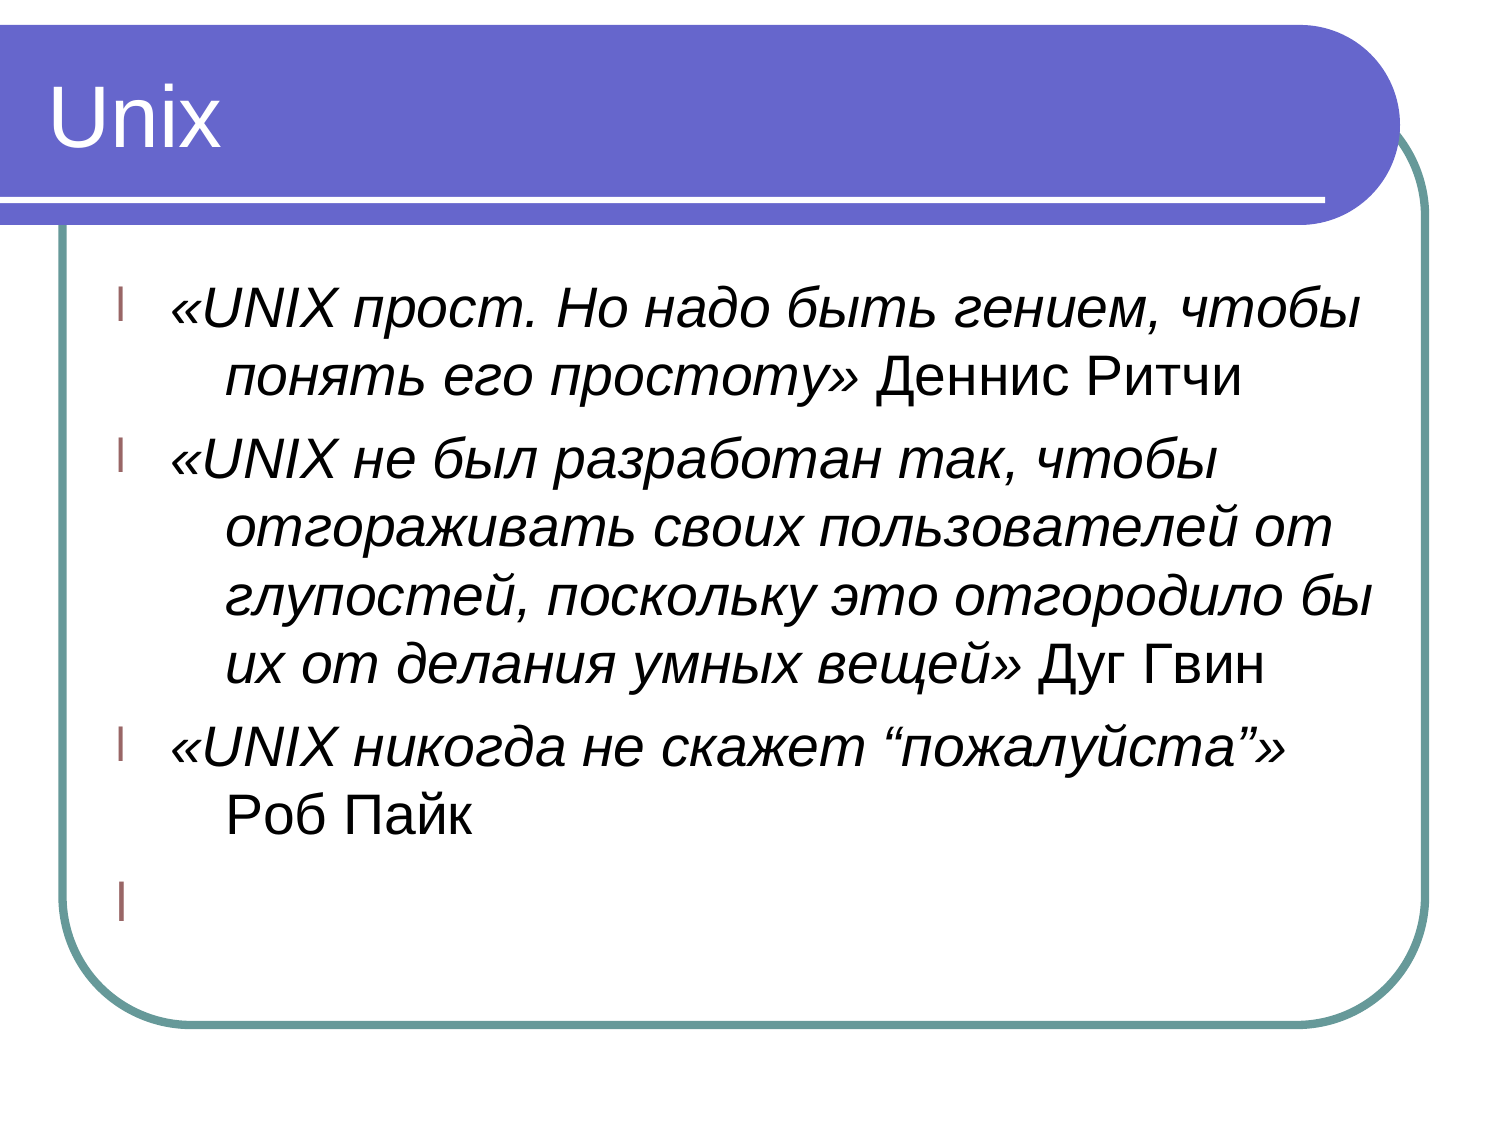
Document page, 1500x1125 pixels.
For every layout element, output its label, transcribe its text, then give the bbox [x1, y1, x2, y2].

title Unix [32, 37, 1347, 188]
list «UNIX прост. Но надо быть гением, чтобы понять его простоту» Деннис Ритчи «UNIX не был разработан так, чтобы отгораживать своих пользователей от глупостей, поскольку это отгородило бы их от делания умных вещей» Дуг Гвин «UNIX никогда не скажет “пожалуйста”» Роб Пайк [99, 262, 1400, 988]
